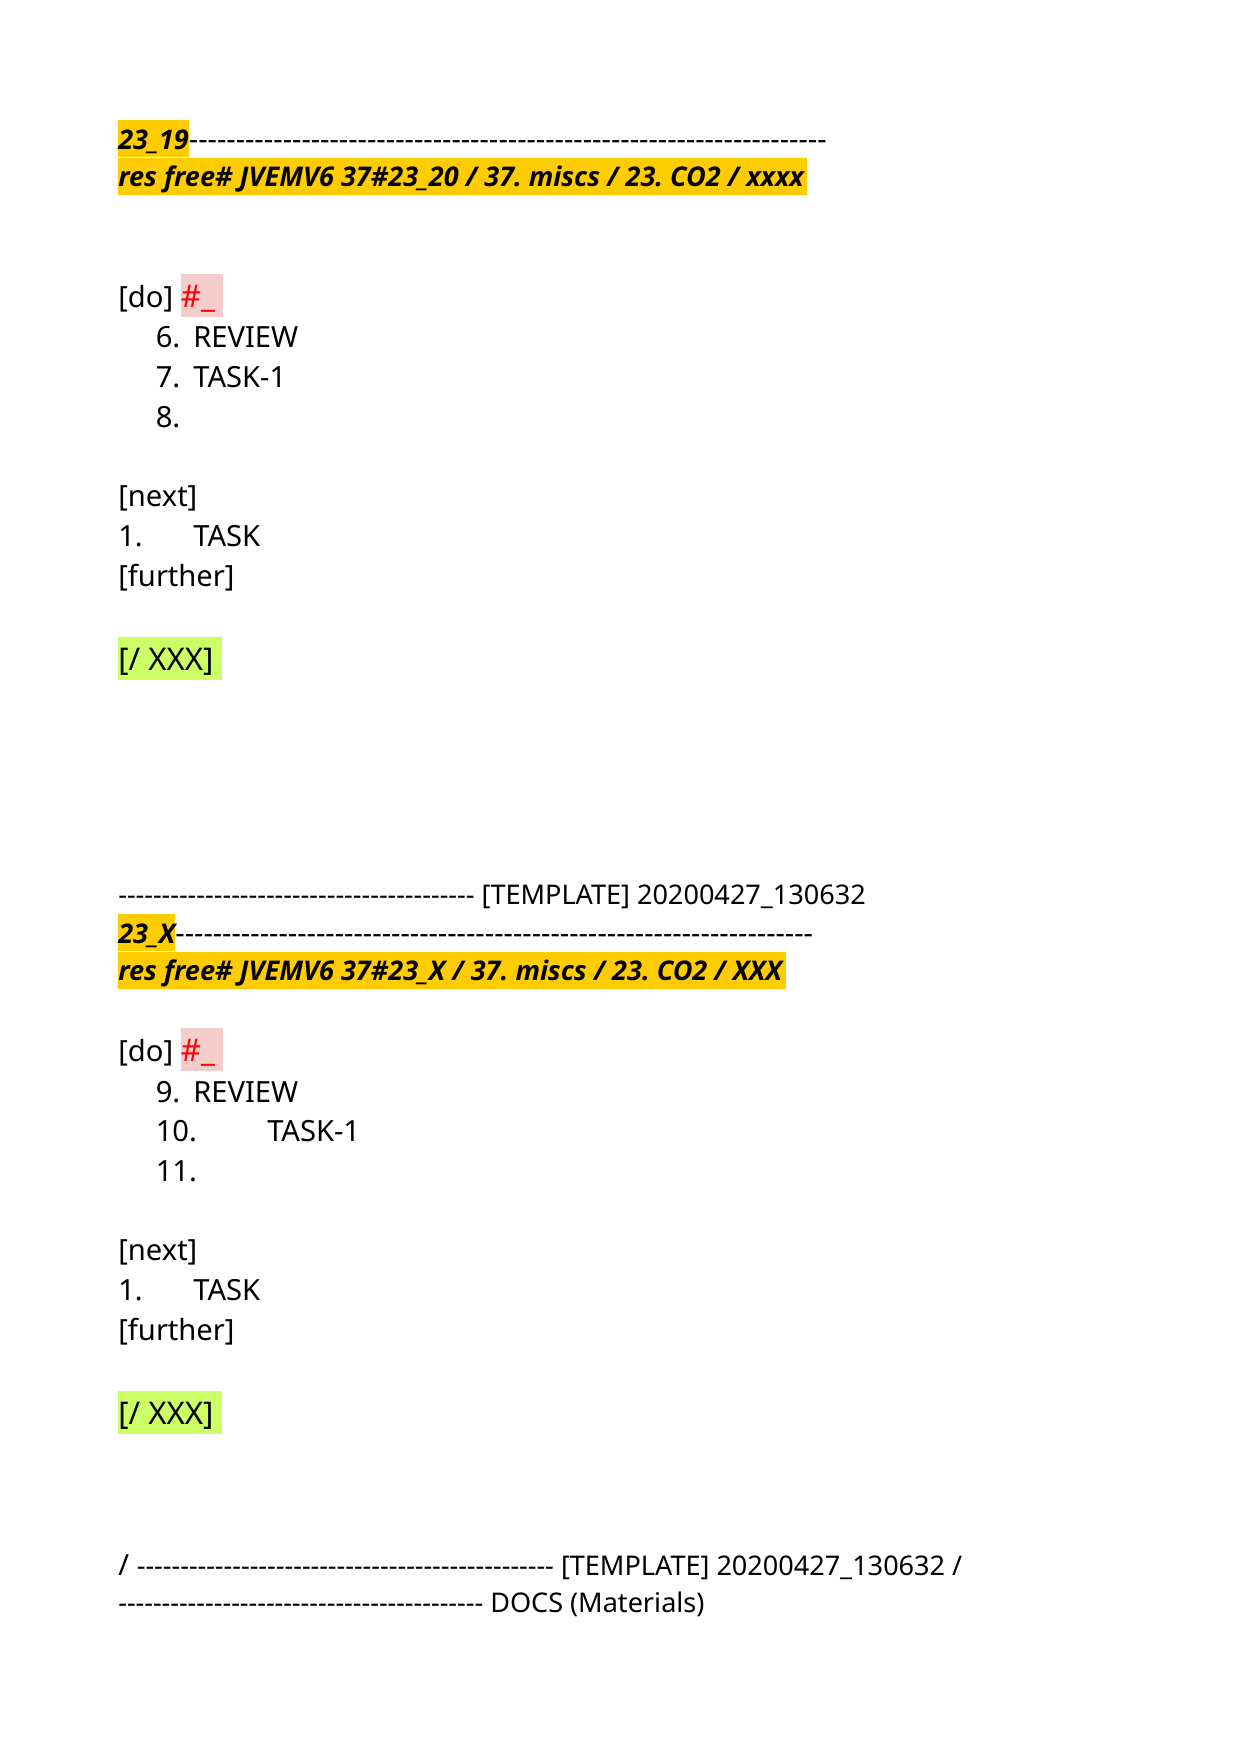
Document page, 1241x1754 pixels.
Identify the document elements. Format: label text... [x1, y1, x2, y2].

list TASK-1 [156, 1111, 1122, 1150]
list REVIEW [156, 1071, 1122, 1111]
text [/ XXX] [118, 594, 1122, 680]
list REVIEW [156, 317, 1122, 356]
text [further] [118, 555, 1122, 594]
text 23_19-------------------------------------------------------------------- [118, 118, 1122, 158]
text res free# JVEMV6 37#23_20 / 37. miscs / 23. CO2 / xxxx [118, 158, 1122, 195]
text [do] #_ [118, 274, 1122, 317]
text / ------------------------------------------------ [TEMPLATE] 20200427_130632 / [118, 1544, 1122, 1584]
text [do] #_ [118, 1028, 1122, 1071]
text [further] [118, 1309, 1122, 1349]
text ----------------------------------------- [TEMPLATE] 20200427_130632 [118, 875, 1122, 912]
text ------------------------------------------ DOCS (Materials) [118, 1584, 1122, 1621]
list TASK [118, 1269, 1122, 1309]
text res free# JVEMV6 37#23_X / 37. miscs / 23. CO2 / XXX [118, 952, 1122, 989]
text [/ XXX] [118, 1349, 1122, 1434]
list TASK [118, 515, 1122, 555]
text [next] [118, 1230, 1122, 1269]
text [next] [118, 476, 1122, 515]
text 23_X-------------------------------------------------------------------- [118, 912, 1122, 952]
list TASK-1 [156, 356, 1122, 396]
